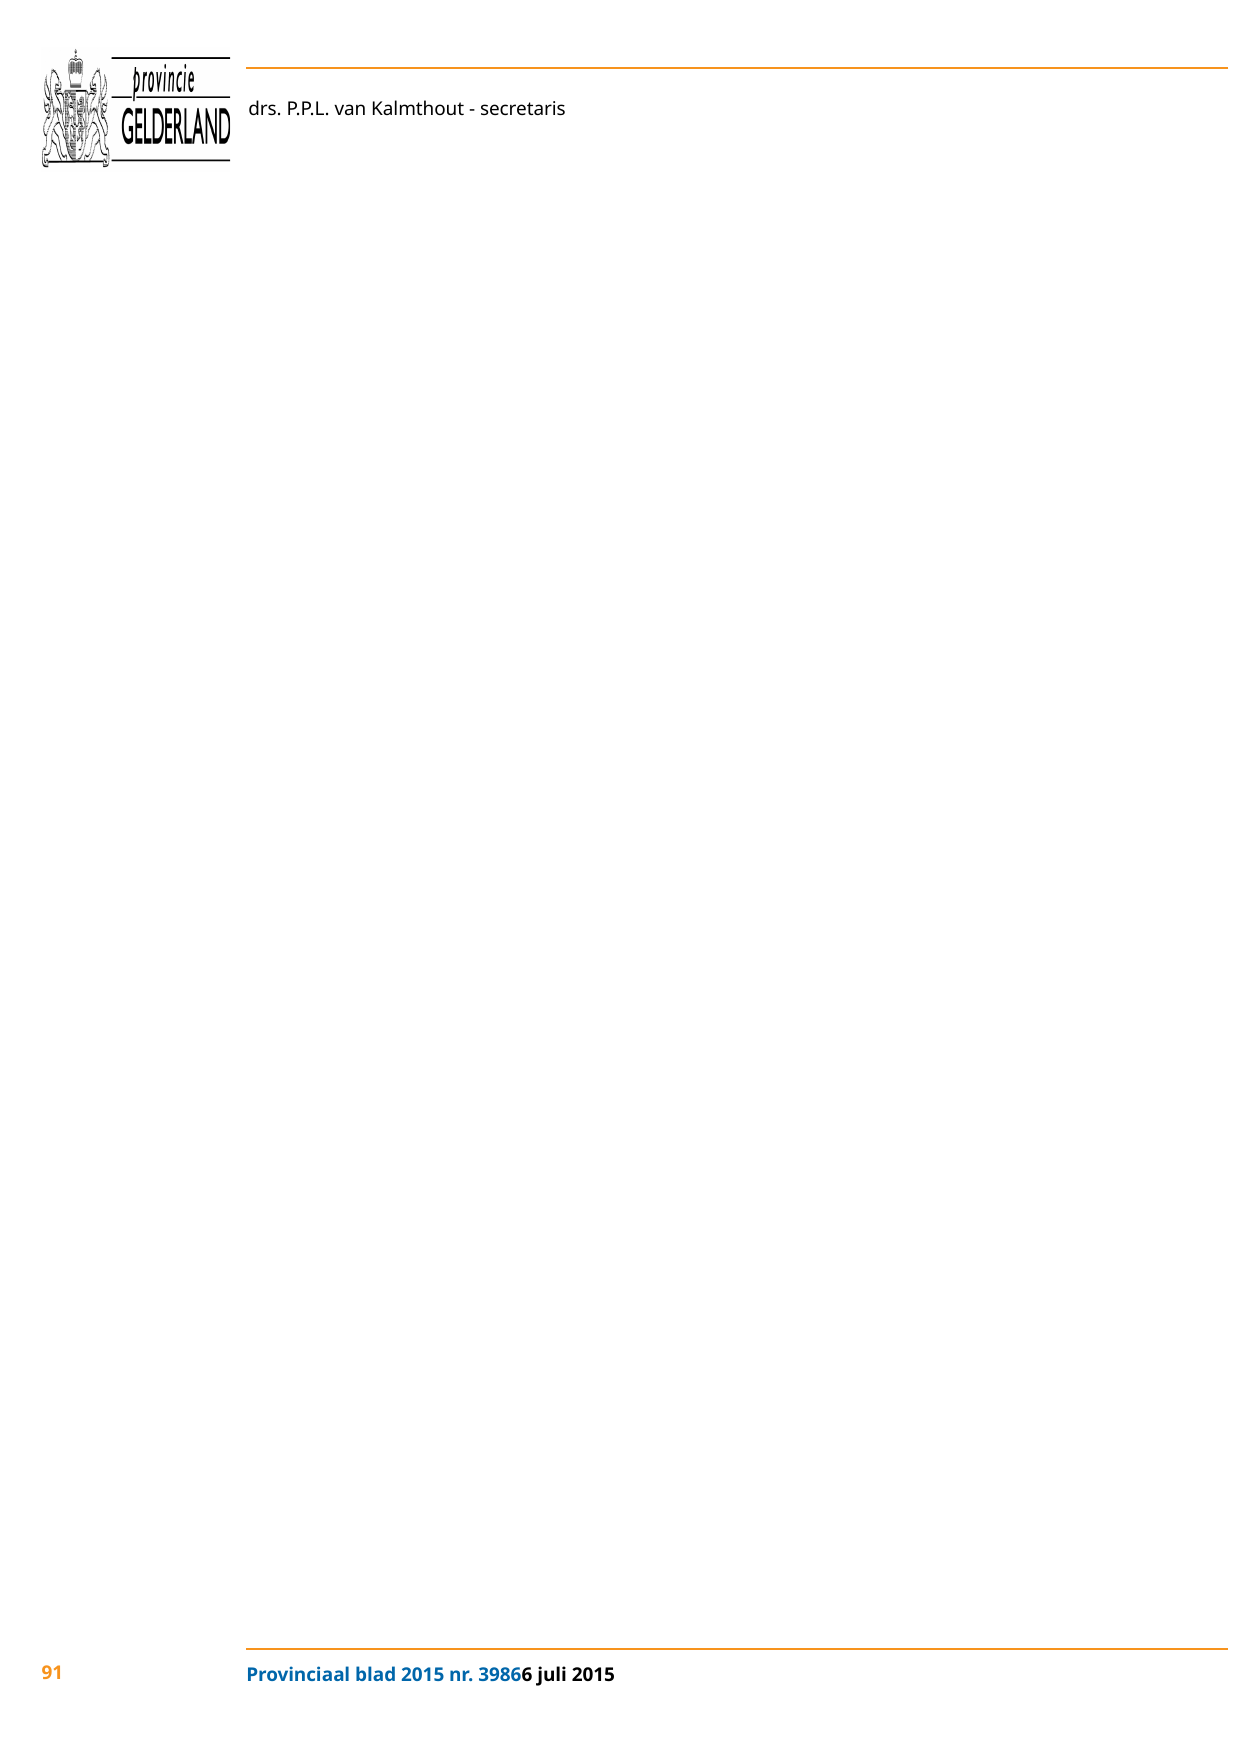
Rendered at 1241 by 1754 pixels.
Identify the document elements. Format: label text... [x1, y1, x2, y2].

text drs. P.P.L. van Kalmthout - secretaris [248, 95, 1152, 121]
picture [41, 47, 231, 172]
